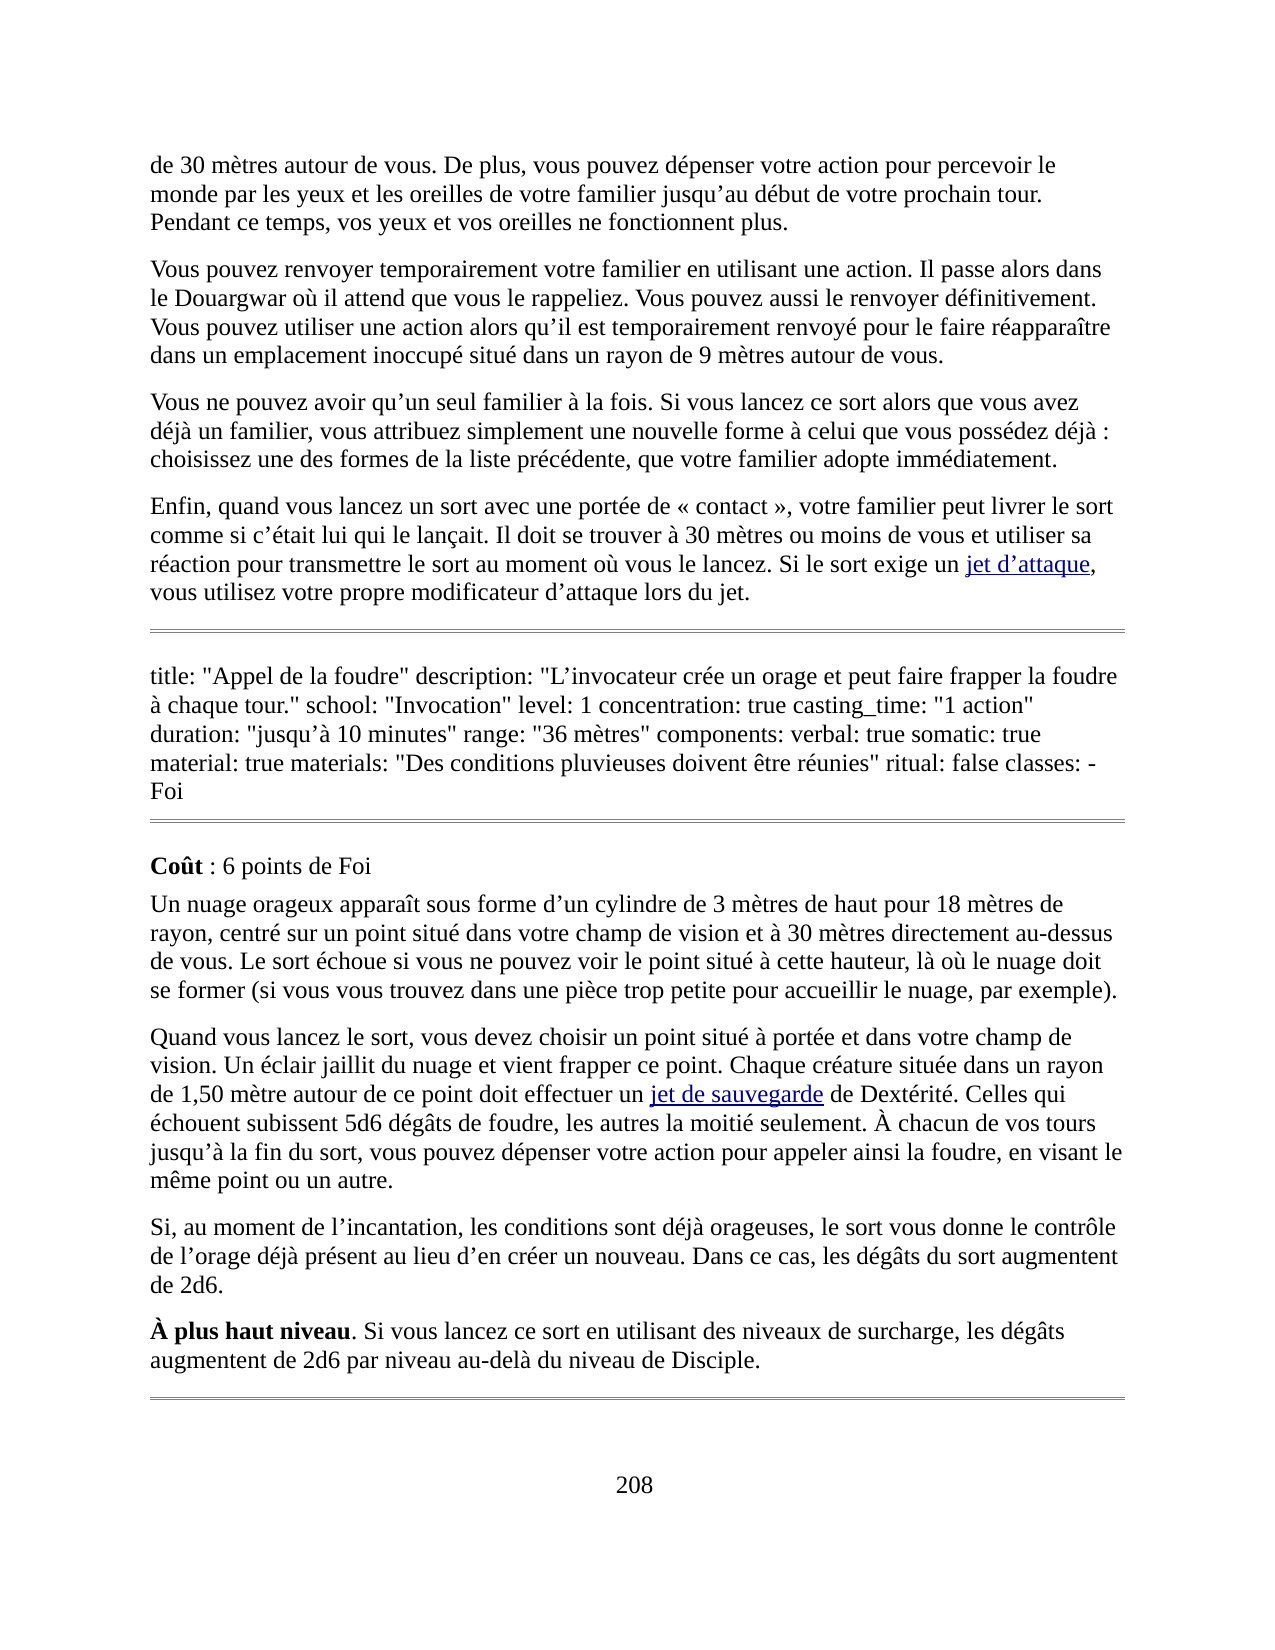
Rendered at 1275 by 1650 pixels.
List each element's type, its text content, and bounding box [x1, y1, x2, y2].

text À plus haut niveau. Si vous lancez ce sort en utilisant des niveaux de surcharge, les dégâts augmentent de 2d6 par niveau au-delà du niveau de Disciple. [150, 1316, 1125, 1374]
text Quand vous lancez le sort, vous devez choisir un point situé à portée et dans votre champ de vision. Un éclair jaillit du nuage et vient frapper ce point. Chaque créature située dans un rayon de 1,50 mètre autour de ce point doit effectuer un jet de sauvegarde de Dextérité. Celles qui échouent subissent 5d6 dégâts de foudre, les autres la moitié seulement. À chacun de vos tours jusqu’à la fin du sort, vous pouvez dépenser votre action pour appeler ainsi la foudre, en visant le même point ou un autre. [150, 1022, 1125, 1194]
text Vous ne pouvez avoir qu’un seul familier à la fois. Si vous lancez ce sort alors que vous avez déjà un familier, vous attribuez simplement une nouvelle forme à celui que vous possédez déjà : choisissez une des formes de la liste précédente, que votre familier adopte immédiatement. [150, 387, 1125, 473]
text Vous pouvez renvoyer temporairement votre familier en utilisant une action. Il passe alors dans le Douargwar où il attend que vous le rappeliez. Vous pouvez aussi le renvoyer définitivement. Vous pouvez utiliser une action alors qu’il est temporairement renvoyé pour le faire réapparaître dans un emplacement inoccupé situé dans un rayon de 9 mètres autour de vous. [150, 254, 1125, 369]
text title: "Appel de la foudre" description: "L’invocateur crée un orage et peut faire frapper la foudre à chaque tour." school: "Invocation" level: 1 concentration: true casting_time: "1 action" duration: "jusqu’à 10 minutes" range: "36 mètres" components: verbal: true somatic: true material: true materials: "Des conditions pluvieuses doivent être réunies" ritual: false classes: - Foi [150, 661, 1125, 805]
text Si, au moment de l’incantation, les conditions sont déjà orageuses, le sort vous donne le contrôle de l’orage déjà présent au lieu d’en créer un nouveau. Dans ce cas, les dégâts du sort augmentent de 2d6. [150, 1212, 1125, 1298]
text de 30 mètres autour de vous. De plus, vous pouvez dépenser votre action pour percevoir le monde par les yeux et les oreilles de votre familier jusqu’au début de votre prochain tour. Pendant ce temps, vos yeux et vos oreilles ne fonctionnent plus. [150, 150, 1125, 236]
text Enfin, quand vous lancez un sort avec une portée de « contact », votre familier peut livrer le sort comme si c’était lui qui le lançait. Il doit se trouver à 30 mètres ou moins de vous et utiliser sa réaction pour transmettre le sort au moment où vous le lancez. Si le sort exige un jet d’attaque, vous utilisez votre propre modificateur d’attaque lors du jet. [150, 491, 1125, 606]
text Un nuage orageux apparaît sous forme d’un cylindre de 3 mètres de haut pour 18 mètres de rayon, centré sur un point situé dans votre champ de vision et à 30 mètres directement au-dessus de vous. Le sort échoue si vous ne pouvez voir le point situé à cette hauteur, là où le nuage doit se former (si vous vous trouvez dans une pièce trop petite pour accueillir le nuage, par exemple). [150, 889, 1125, 1004]
text Coût : 6 points de Foi [150, 851, 1125, 880]
